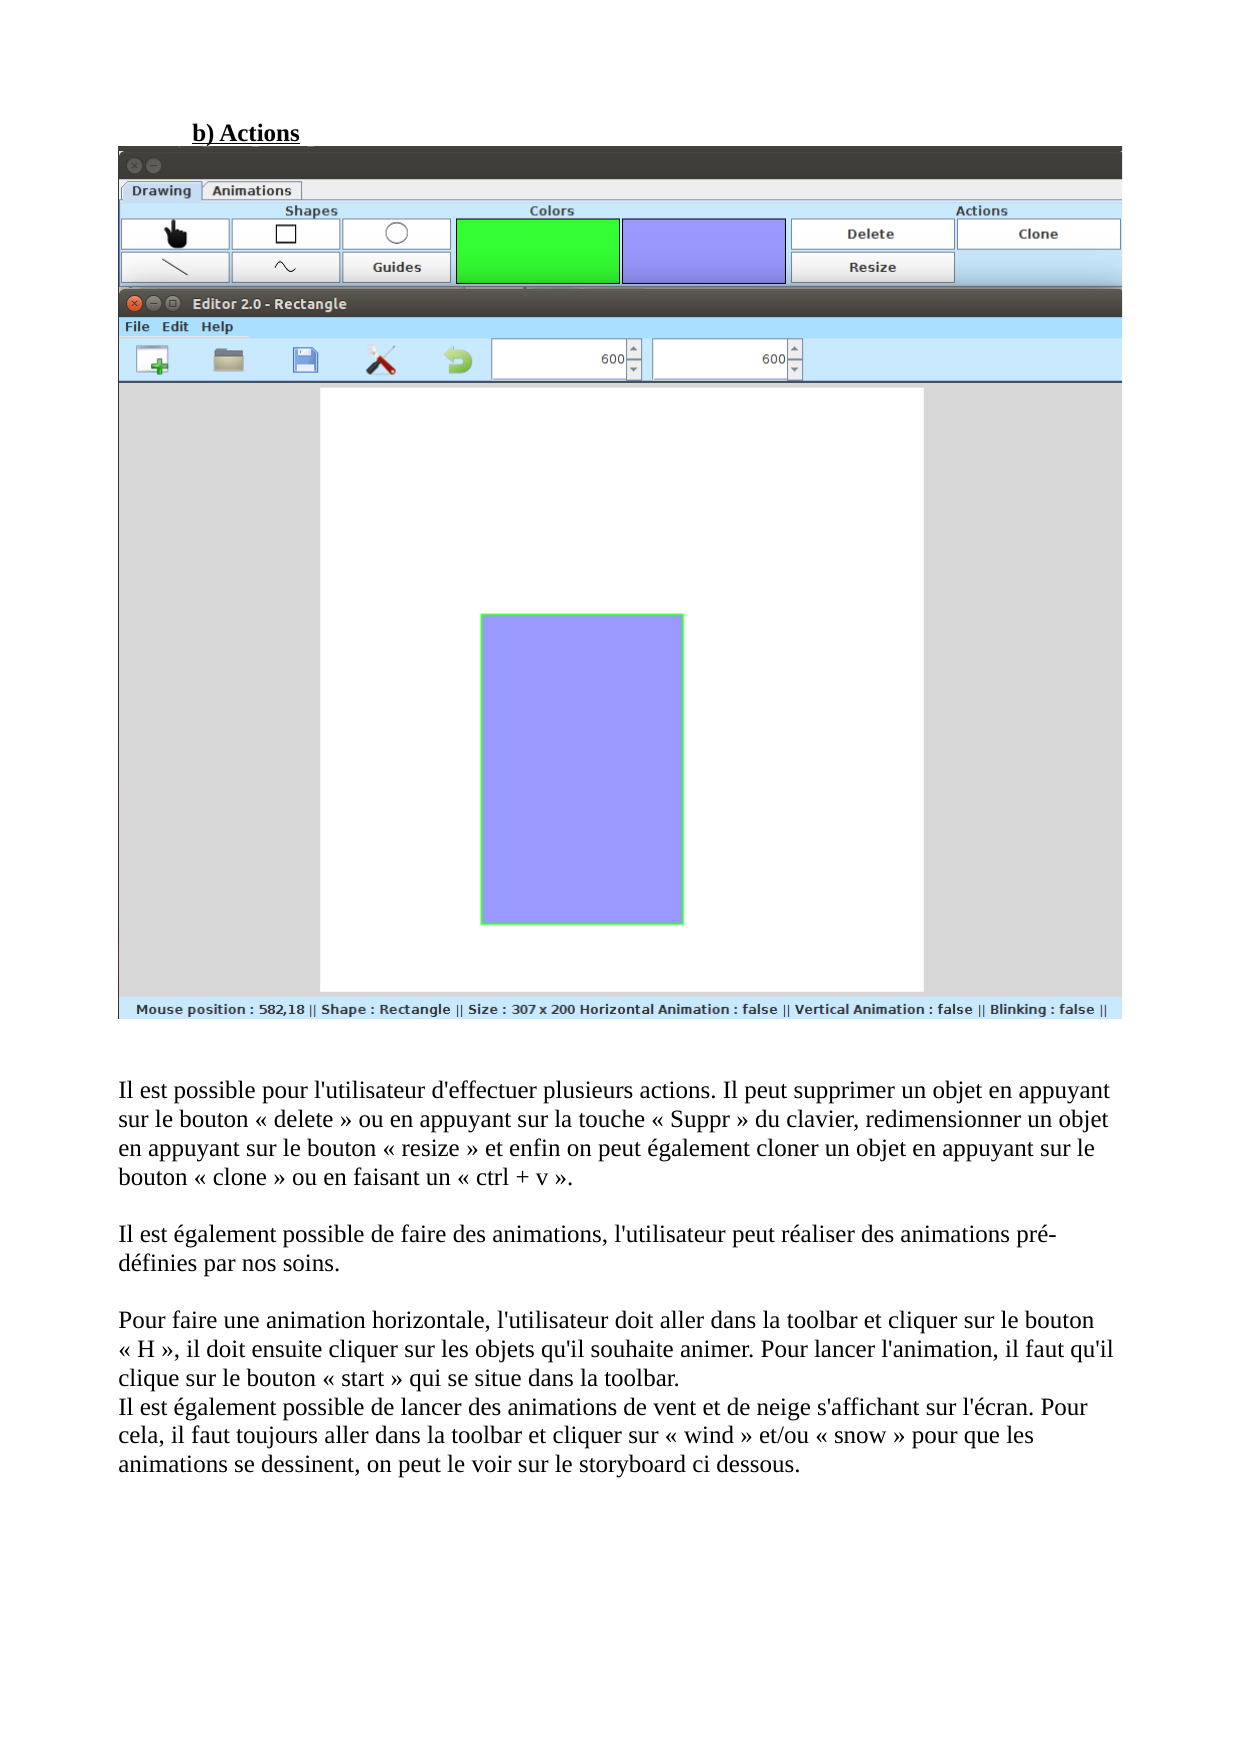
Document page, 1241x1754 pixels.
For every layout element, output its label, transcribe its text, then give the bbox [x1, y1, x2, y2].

text Il est possible pour l'utilisateur d'effectuer plusieurs actions. Il peut supprimer un objet en appuyant sur le bouton « delete » ou en appuyant sur la touche « Suppr » du clavier, redimensionner un objet en appuyant sur le bouton « resize » et enfin on peut également cloner un objet en appuyant sur le bouton « clone » ou en faisant un « ctrl + v ». [118, 1076, 1122, 1191]
text Il est également possible de faire des animations, l'utilisateur peut réaliser des animations pré-définies par nos soins. [118, 1219, 1122, 1277]
text b) Actions [118, 118, 1122, 146]
picture [118, 146, 1123, 1019]
text Il est également possible de lancer des animations de vent et de neige s'affichant sur l'écran. Pour cela, il faut toujours aller dans la toolbar et cliquer sur « wind » et/ou « snow » pour que les animations se dessinent, on peut le voir sur le storyboard ci dessous. [118, 1392, 1122, 1478]
text Pour faire une animation horizontale, l'utilisateur doit aller dans la toolbar et cliquer sur le bouton « H », il doit ensuite cliquer sur les objets qu'il souhaite animer. Pour lancer l'animation, il faut qu'il clique sur le bouton « start » qui se situe dans la toolbar. [118, 1306, 1122, 1392]
